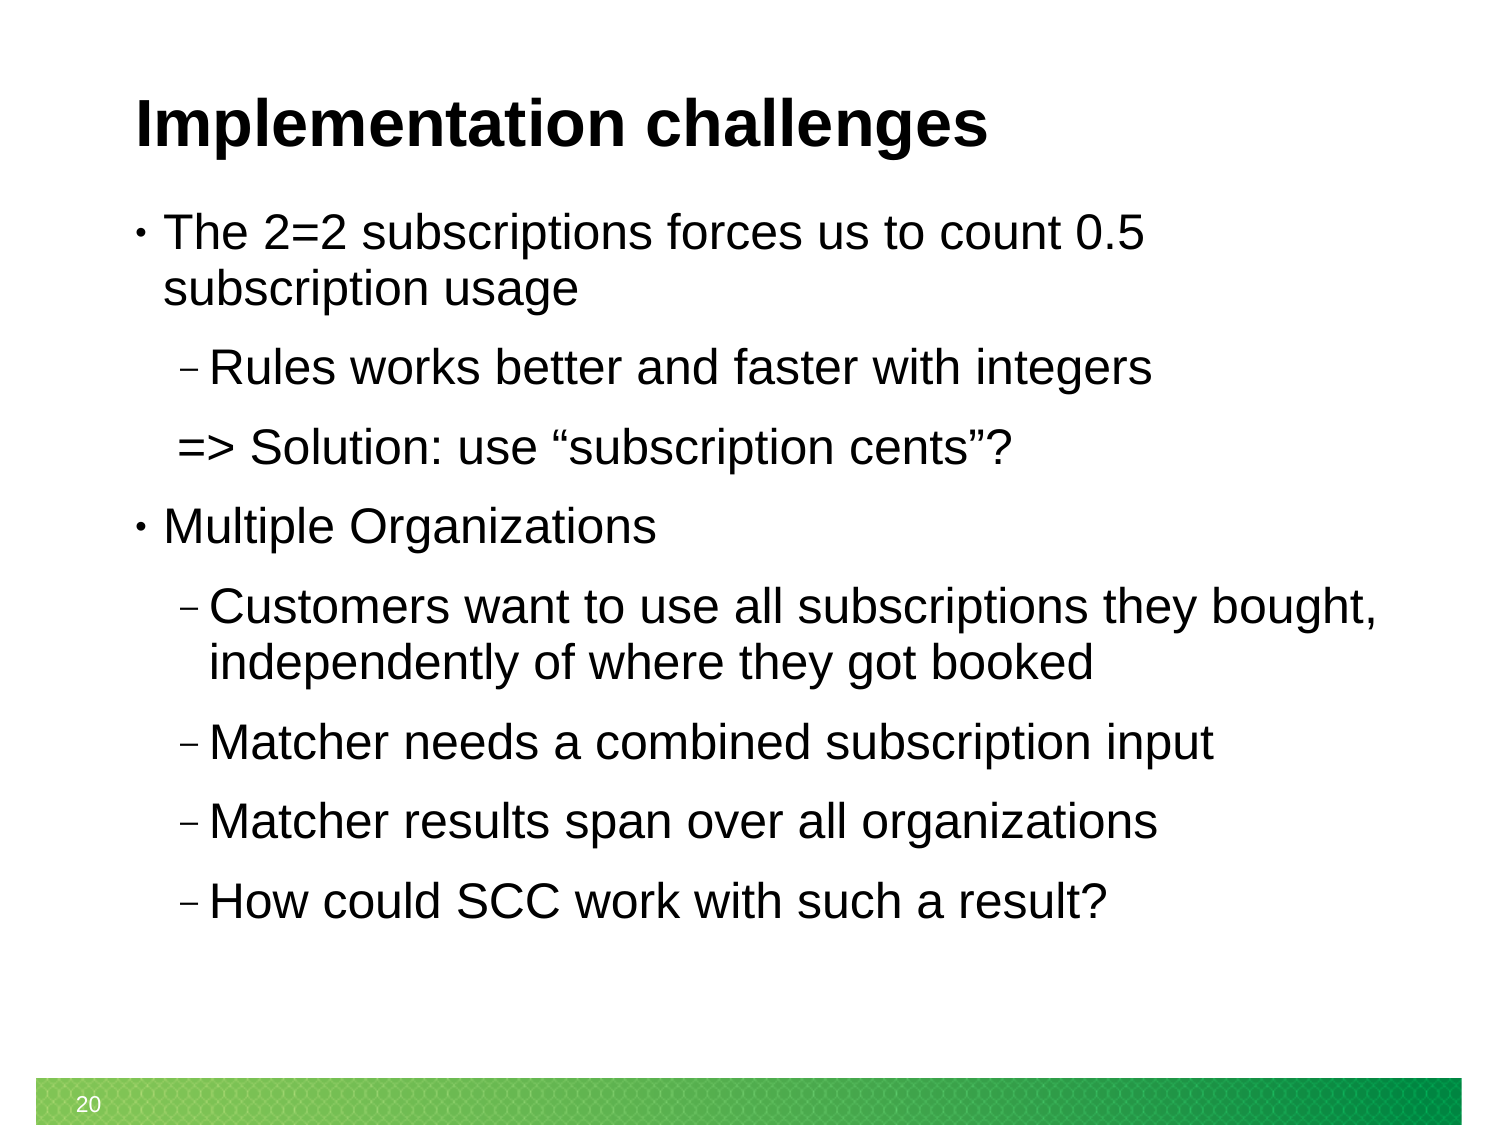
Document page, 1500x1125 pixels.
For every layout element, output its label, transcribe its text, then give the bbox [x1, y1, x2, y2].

list The 2=2 subscriptions forces us to count 0.5 subscription usage Rules works better and faster with integers => Solution: use “subscription cents”? Multiple Organizations Customers want to use all subscriptions they bought, independently of where they got booked Matcher needs a combined subscription input Matcher results span over all organizations How could SCC work with such a result? [135, 203, 1396, 946]
title Implementation challenges [135, 41, 1372, 203]
picture [36, 1078, 1462, 1125]
